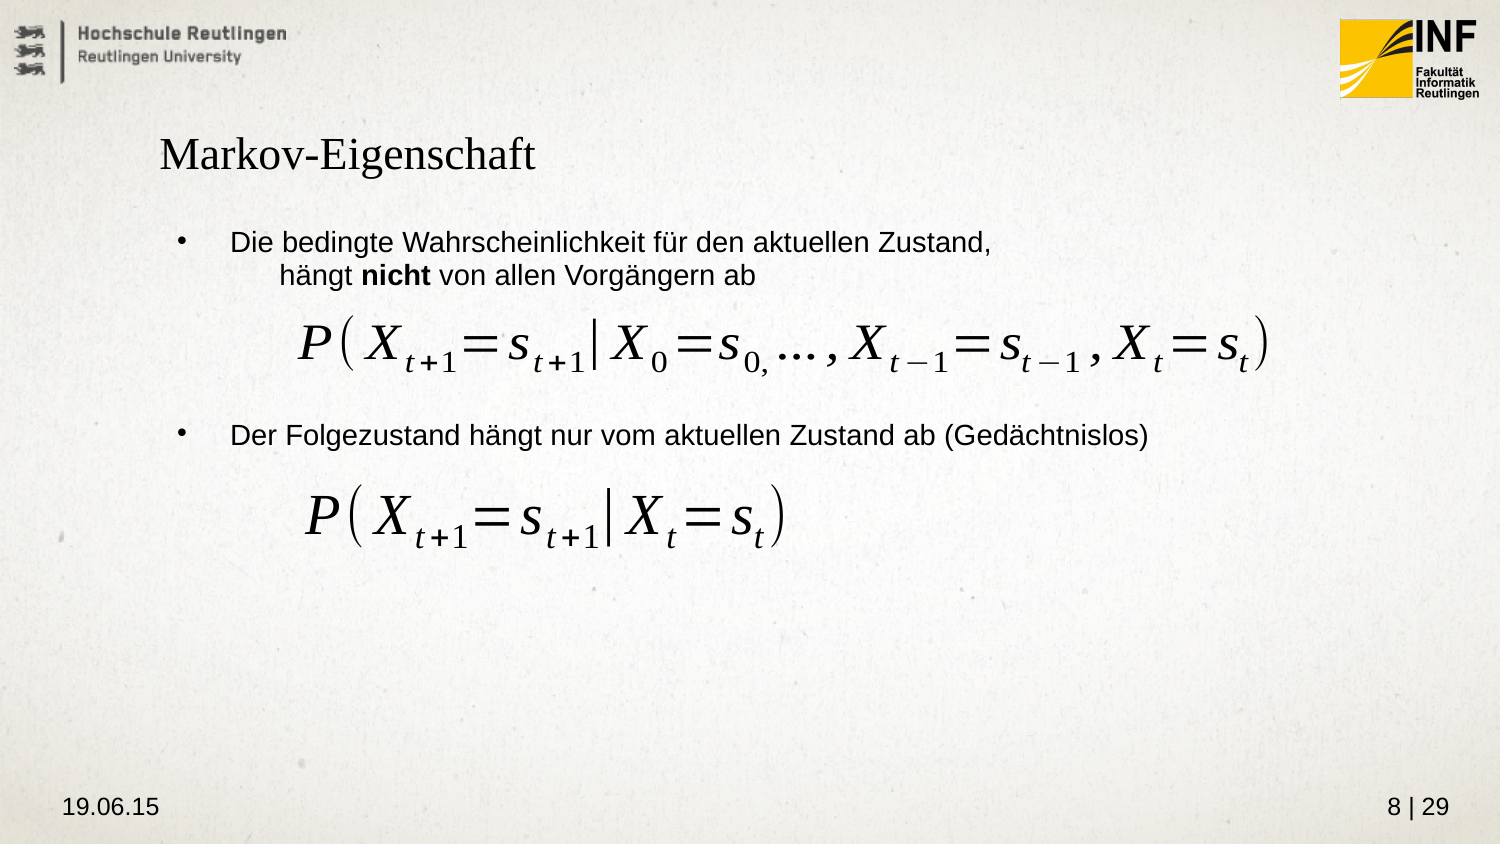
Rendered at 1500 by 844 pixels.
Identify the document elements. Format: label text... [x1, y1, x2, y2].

chart [280, 311, 1288, 378]
title Markov-Eigenschaft [159, 118, 1341, 188]
chart [287, 479, 804, 556]
list Die bedingte Wahrscheinlichkeit für den aktuellen Zustand, hängt nicht von allen Vorgängern ab Der Folgezustand hängt nur vom aktuellen Zustand ab (Gedächtnislos) [159, 224, 1341, 732]
picture [0, 0, 1500, 844]
